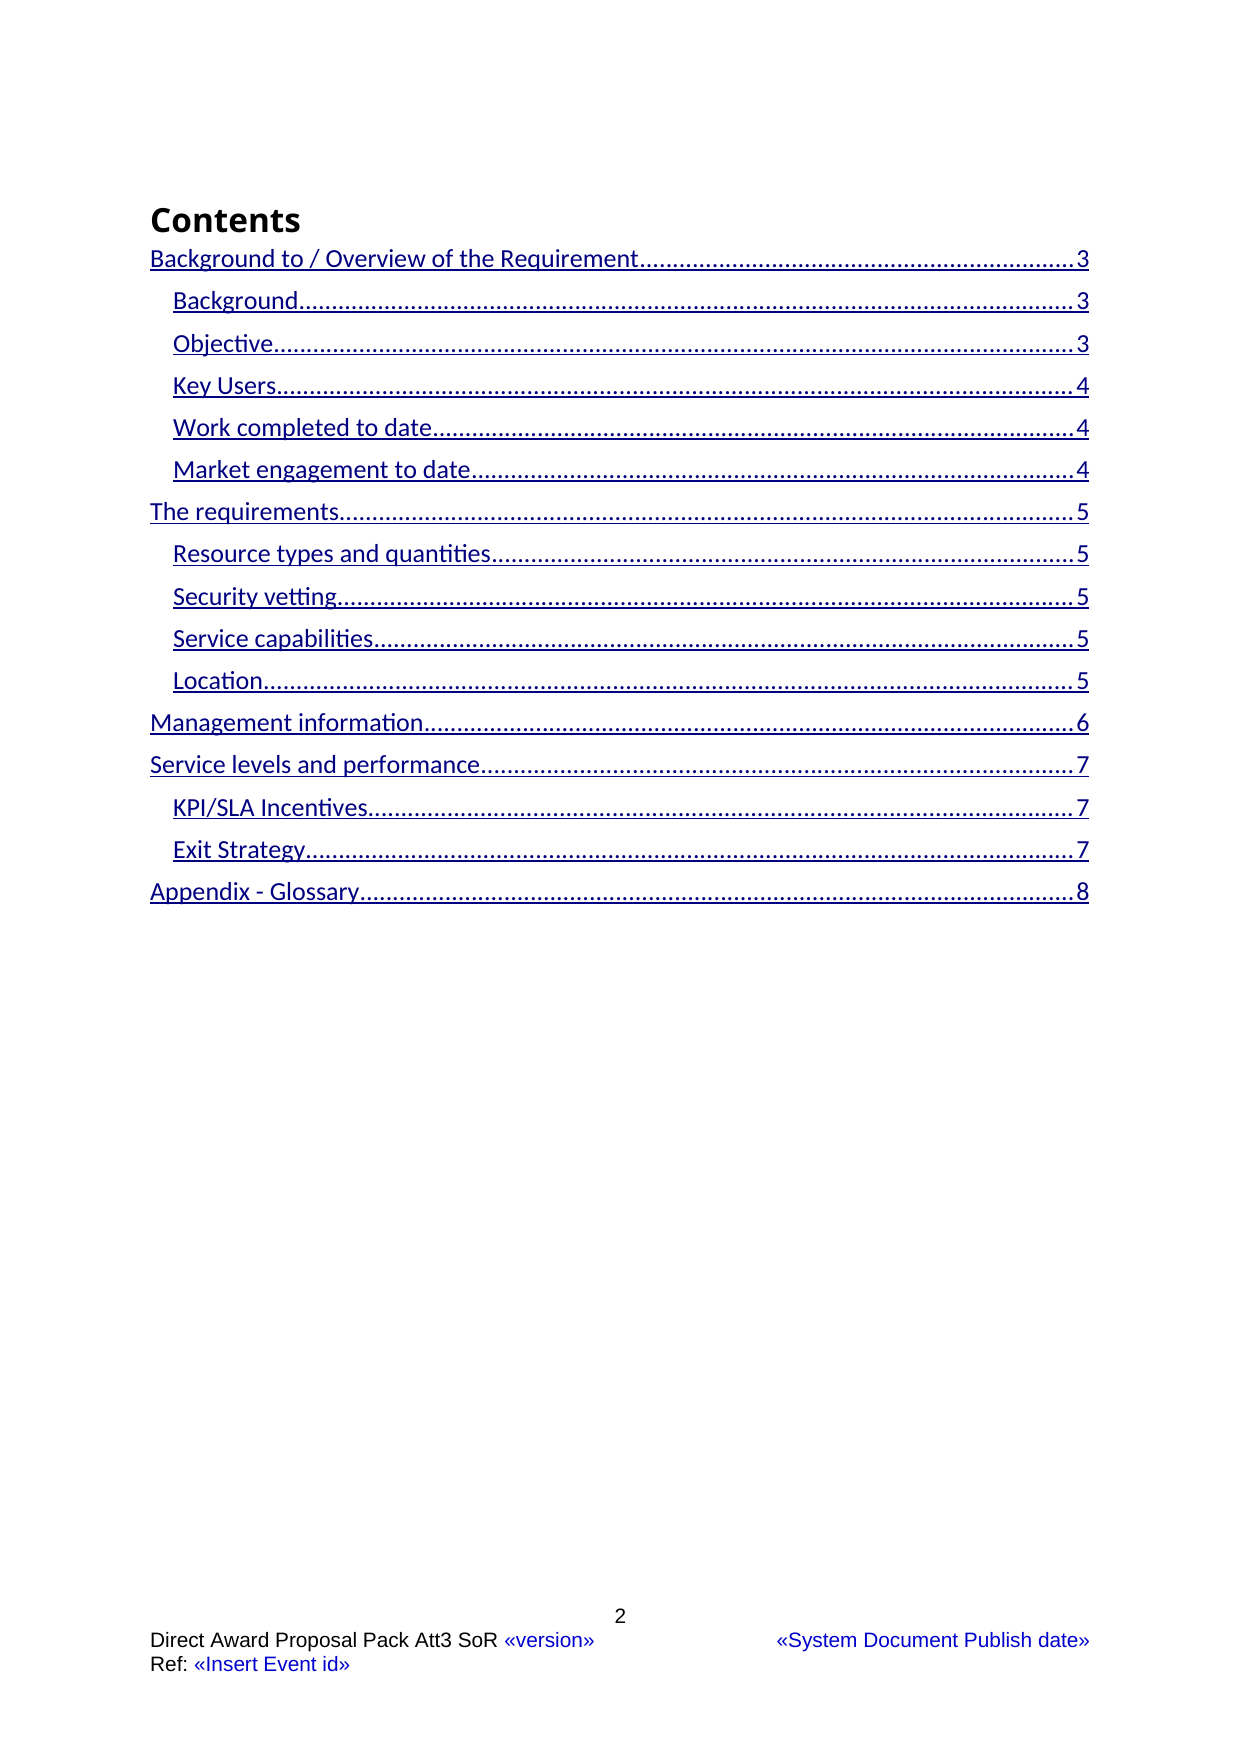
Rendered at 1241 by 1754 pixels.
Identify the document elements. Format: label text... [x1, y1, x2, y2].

text Security vetting 5 [173, 580, 1090, 612]
text Background to / Overview of the Requirement 3 [150, 242, 1090, 274]
text Work completed to date 4 [173, 411, 1090, 443]
text Service capabilities 5 [173, 622, 1090, 654]
text The requirements 5 [150, 495, 1090, 527]
subtitle Contents [150, 197, 1090, 242]
text Service levels and performance 7 [150, 748, 1090, 780]
text Key Users 4 [173, 369, 1090, 401]
text Exit Strategy 7 [173, 833, 1090, 865]
text KPI/SLA Incentives 7 [173, 791, 1090, 822]
text Location 5 [173, 664, 1090, 696]
text Objective 3 [173, 327, 1090, 358]
text Background 3 [173, 284, 1090, 316]
text Resource types and quantities 5 [173, 538, 1090, 569]
text Appendix - Glossary 8 [150, 875, 1090, 907]
text Management information 6 [150, 706, 1090, 738]
text Market engagement to date 4 [173, 453, 1090, 485]
